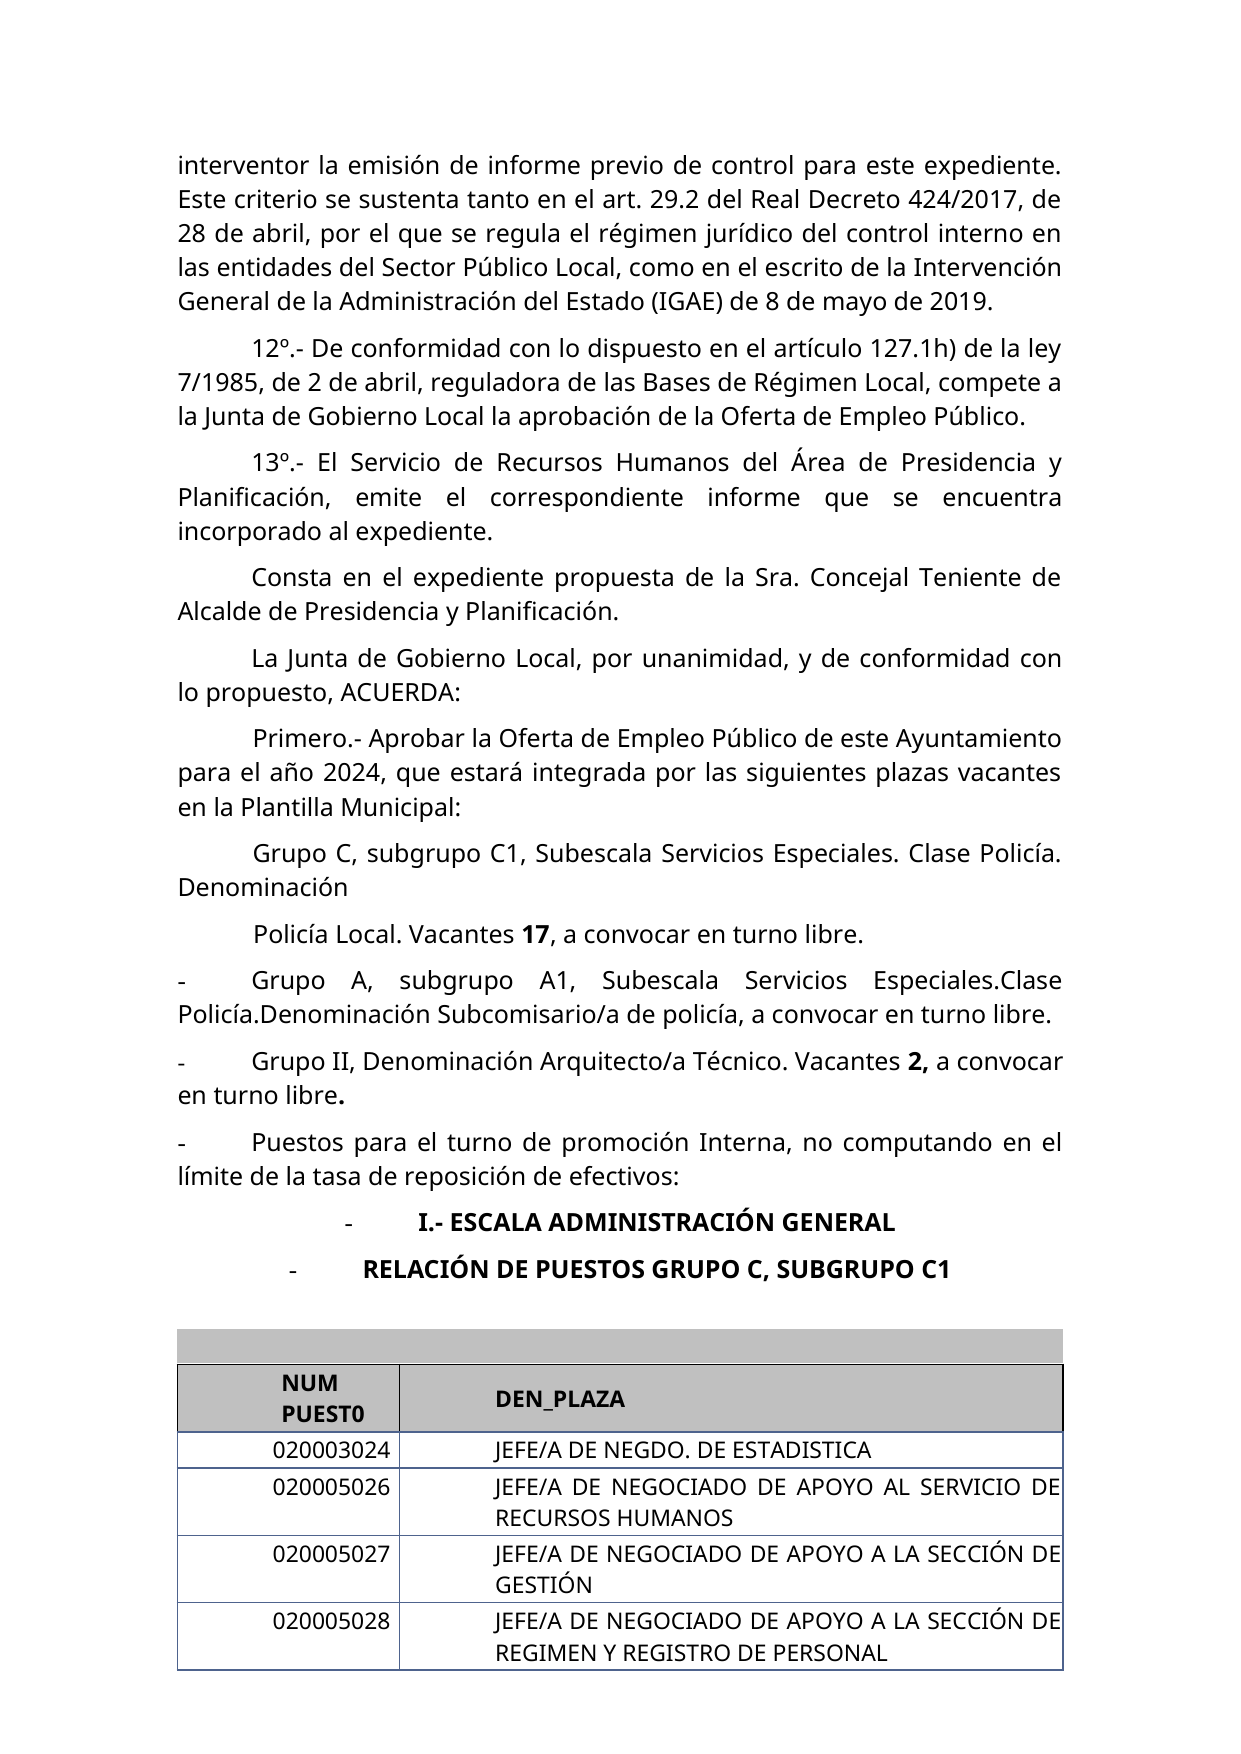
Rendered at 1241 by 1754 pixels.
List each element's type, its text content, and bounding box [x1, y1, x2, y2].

table_cell JEFE/A DE NEGOCIADO DE APOYO A LA SECCIÓN DE GESTIÓN [400, 1536, 1062, 1602]
text 12º.- De conformidad con lo dispuesto en el artículo 127.1h) de la ley 7/1985, de 2 de abril, reguladora de las Bases de Régimen Local, compete a la Junta de Gobierno Local la aprobación de la Oferta de Empleo Público. [177, 330, 1063, 433]
text Consta en el expediente propuesta de la Sra. Concejal Teniente de Alcalde de Presidencia y Planificación. [177, 560, 1063, 628]
table_cell 020005028 [178, 1603, 399, 1669]
table_cell JEFE/A DE NEGOCIADO DE APOYO A LA SECCIÓN DE REGIMEN Y REGISTRO DE PERSONAL [400, 1603, 1062, 1669]
table_cell 020003024 [178, 1433, 399, 1467]
table_cell 020005027 [178, 1536, 399, 1602]
list Grupo A, subgrupo A1, Subescala Servicios Especiales.Clase Policía.Denominación Subcomisario/a de policía, a convocar en turno libre. [177, 963, 1063, 1031]
table_cell JEFE/A DE NEGDO. DE ESTADISTICA [400, 1433, 1062, 1467]
table_cell JEFE/A DE NEGOCIADO DE APOYO AL SERVICIO DE RECURSOS HUMANOS [400, 1469, 1062, 1534]
text Policía Local. Vacantes 17, a convocar en turno libre. [233, 916, 1063, 950]
text Grupo C, subgrupo C1, Subescala Servicios Especiales. Clase Policía. Denominación [177, 836, 1063, 904]
text 13º.- El Servicio de Recursos Humanos del Área de Presidencia y Planificación, emite el correspondiente informe que se encuentra incorporado al expediente. [177, 445, 1063, 547]
list Puestos para el turno de promoción Interna, no computando en el límite de la tasa de reposición de efectivos: [177, 1124, 1063, 1192]
table_cell NUM PUEST0 [178, 1365, 399, 1431]
table_cell DEN_PLAZA [400, 1365, 1062, 1431]
text interventor la emisión de informe previo de control para este expediente. Este criterio se sustenta tanto en el art. 29.2 del Real Decreto 424/2017, de 28 de abril, por el que se regula el régimen jurídico del control interno en las entidades del Sector Público Local, como en el escrito de la Intervención General de la Administración del Estado (IGAE) de 8 de mayo de 2019. [177, 148, 1063, 318]
table_cell 020005026 [178, 1469, 399, 1534]
text La Junta de Gobierno Local, por unanimidad, y de conformidad con lo propuesto, ACUERDA: [177, 640, 1063, 708]
list Grupo II, Denominación Arquitecto/a Técnico. Vacantes 2, a convocar en turno libre. [177, 1043, 1063, 1112]
text Primero.- Aprobar la Oferta de Empleo Público de este Ayuntamiento para el año 2024, que estará integrada por las siguientes plazas vacantes en la Plantilla Municipal: [177, 721, 1063, 823]
list RELACIÓN DE PUESTOS GRUPO C, SUBGRUPO C1 [177, 1251, 1063, 1285]
list I.- ESCALA ADMINISTRACIÓN GENERAL [177, 1205, 1063, 1239]
table_header [177, 1329, 1063, 1363]
